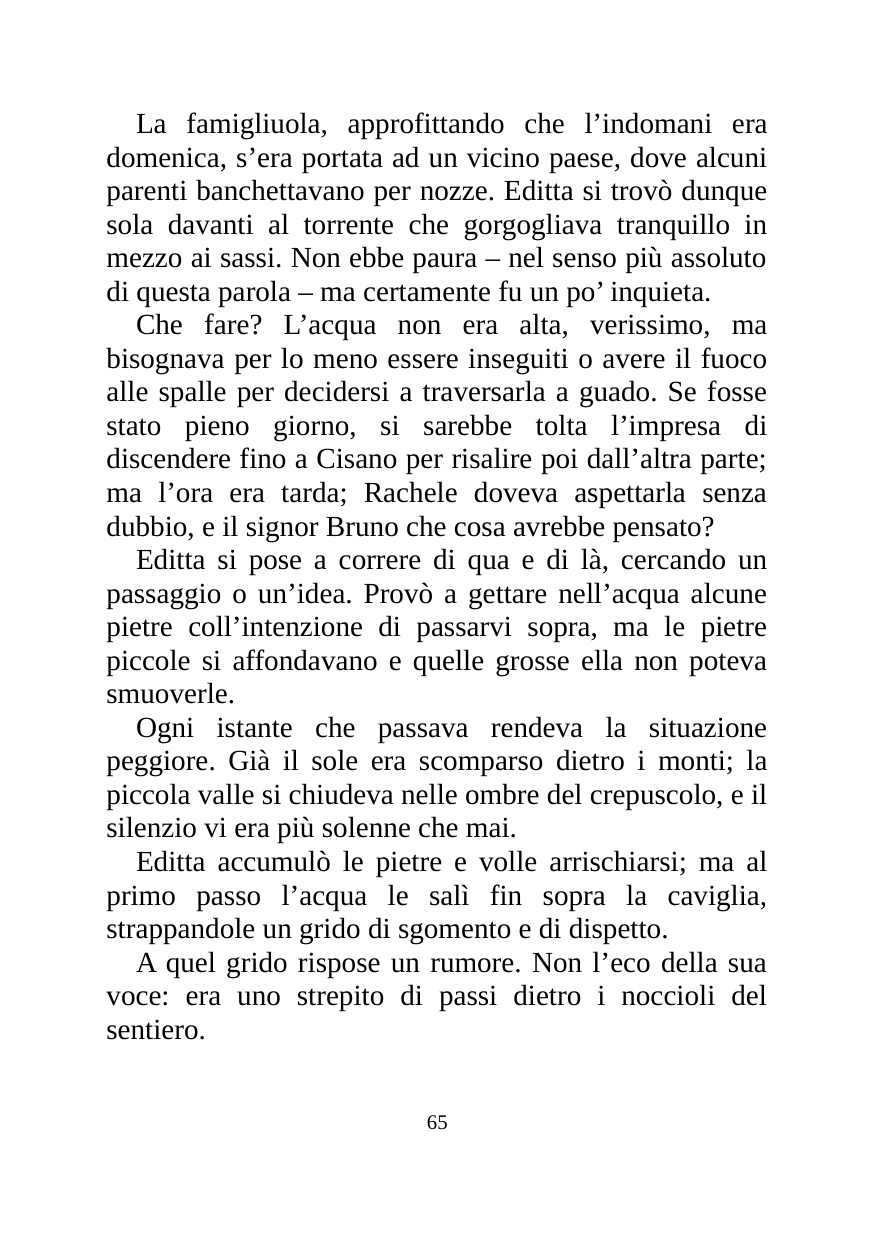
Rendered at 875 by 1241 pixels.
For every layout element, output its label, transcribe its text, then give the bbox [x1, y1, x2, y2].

text Ogni istante che passava rendeva la situazione peggiore. Già il sole era scomparso dietro i monti; la piccola valle si chiudeva nelle ombre del crepuscolo, e il silenzio vi era più solenne che mai. [106, 710, 768, 844]
text Che fare? L’acqua non era alta, verissimo, ma bisognava per lo meno essere inseguiti o avere il fuoco alle spalle per decidersi a traversarla a guado. Se fosse stato pieno giorno, si sarebbe tolta l’impresa di discendere fino a Cisano per risalire poi dall’altra parte; ma l’ora era tarda; Rachele doveva aspettarla senza dubbio, e il signor Bruno che cosa avrebbe pensato? [106, 307, 768, 542]
text A quel grido rispose un rumore. Non l’eco della sua voce: era uno strepito di passi dietro i noccioli del sentiero. [106, 945, 768, 1045]
text Editta accumulò le pietre e volle arrischiarsi; ma al primo passo l’acqua le salì fin sopra la caviglia, strappandole un grido di sgomento e di dispetto. [106, 844, 768, 945]
text La famigliuola, approfittando che l’indomani era domenica, s’era portata ad un vicino paese, dove alcuni parenti banchettavano per nozze. Editta si trovò dunque sola davanti al torrente che gorgogliava tranquillo in mezzo ai sassi. Non ebbe paura – nel senso più assoluto di questa parola – ma certamente fu un po’ inquieta. [106, 106, 768, 307]
text Editta si pose a correre di qua e di là, cercando un passaggio o un’idea. Provò a gettare nell’acqua alcune pietre coll’intenzione di passarvi sopra, ma le pietre piccole si affondavano e quelle grosse ella non poteva smuoverle. [106, 542, 768, 710]
